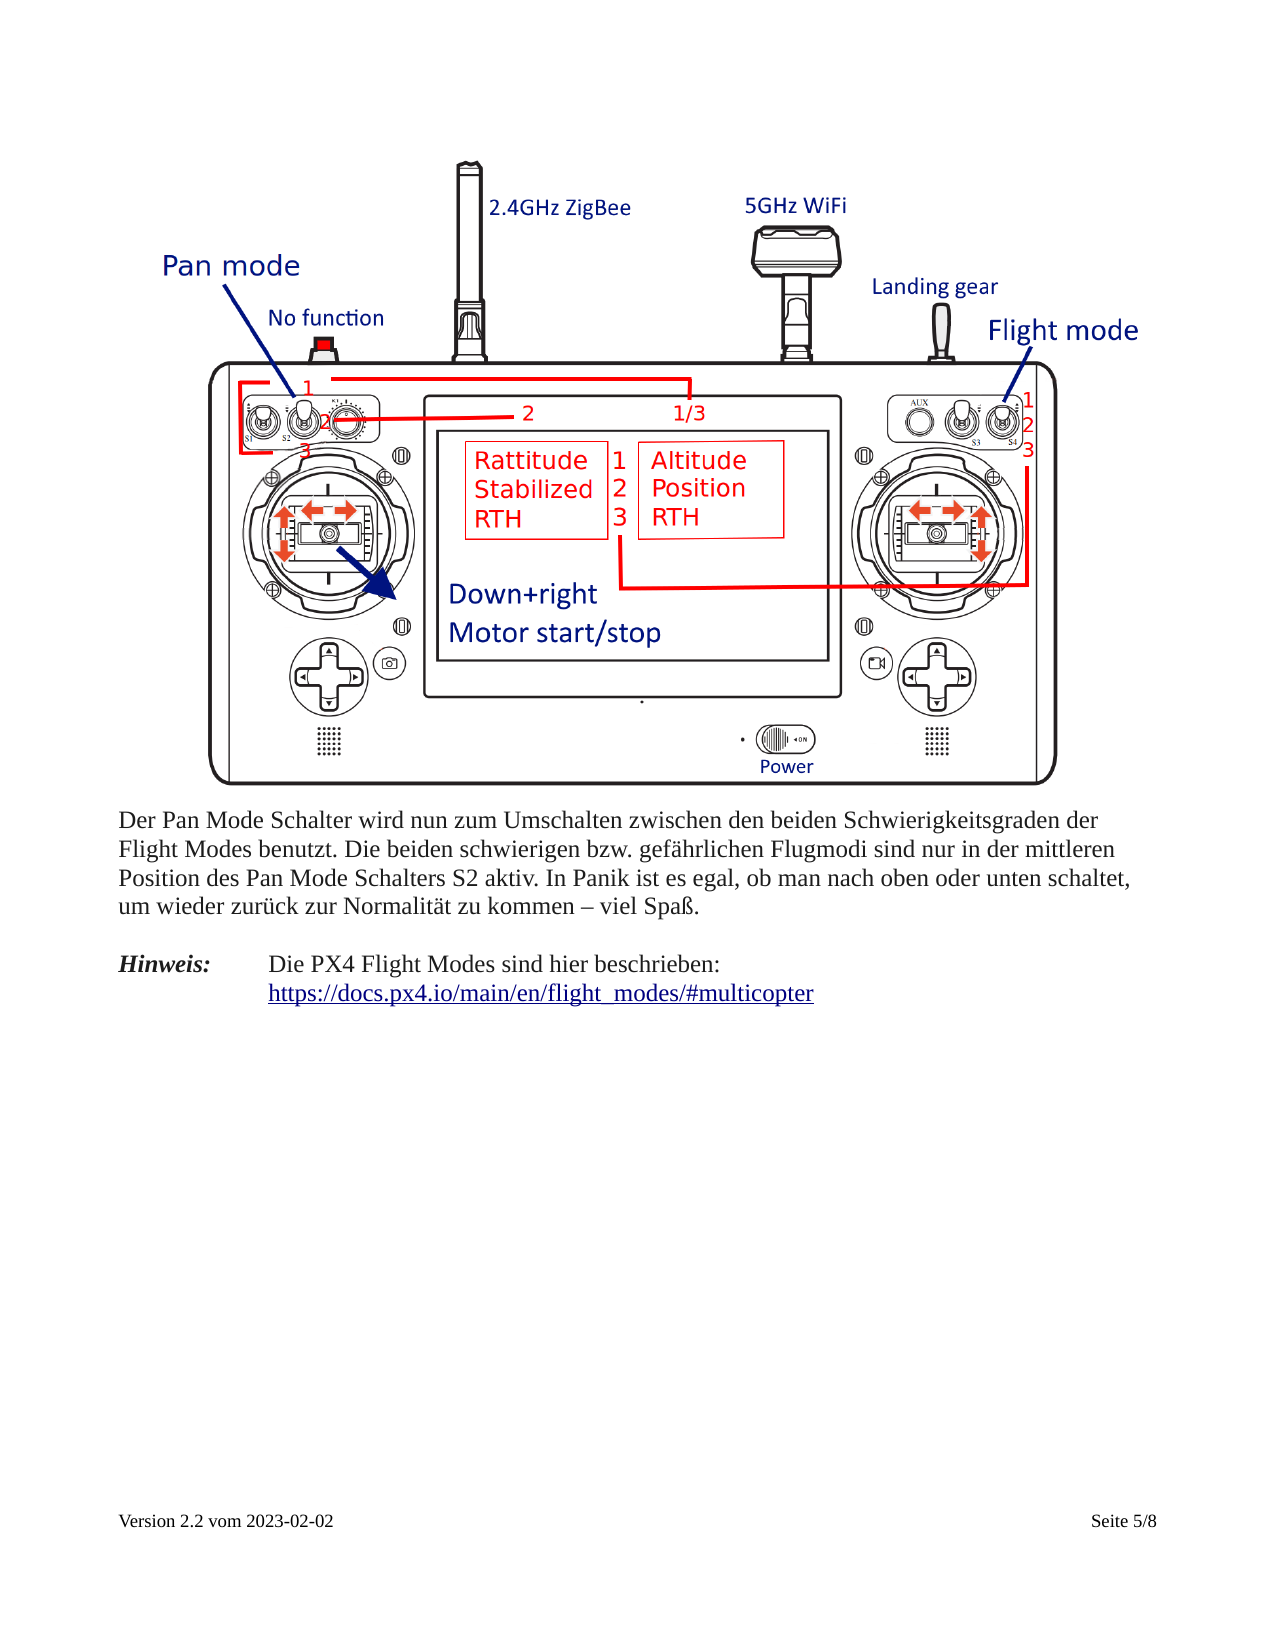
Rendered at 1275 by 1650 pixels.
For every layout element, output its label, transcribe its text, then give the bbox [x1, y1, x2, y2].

picture [118, 159, 1157, 806]
text Hinweis: Die PX4 Flight Modes sind hier beschrieben: https://docs.px4.io/main/en/flight_modes/#multicopter [118, 949, 1157, 1006]
text Der Pan Mode Schalter wird nun zum Umschalten zwischen den beiden Schwierigkeitsgraden der Flight Modes benutzt. Die beiden schwierigen bzw. gefährlichen Flugmodi sind nur in der mittleren Position des Pan Mode Schalters S2 aktiv. In Panik ist es egal, ob man nach oben oder unten schaltet, um wieder zurück zur Normalität zu kommen – viel Spaß. [118, 806, 1157, 920]
